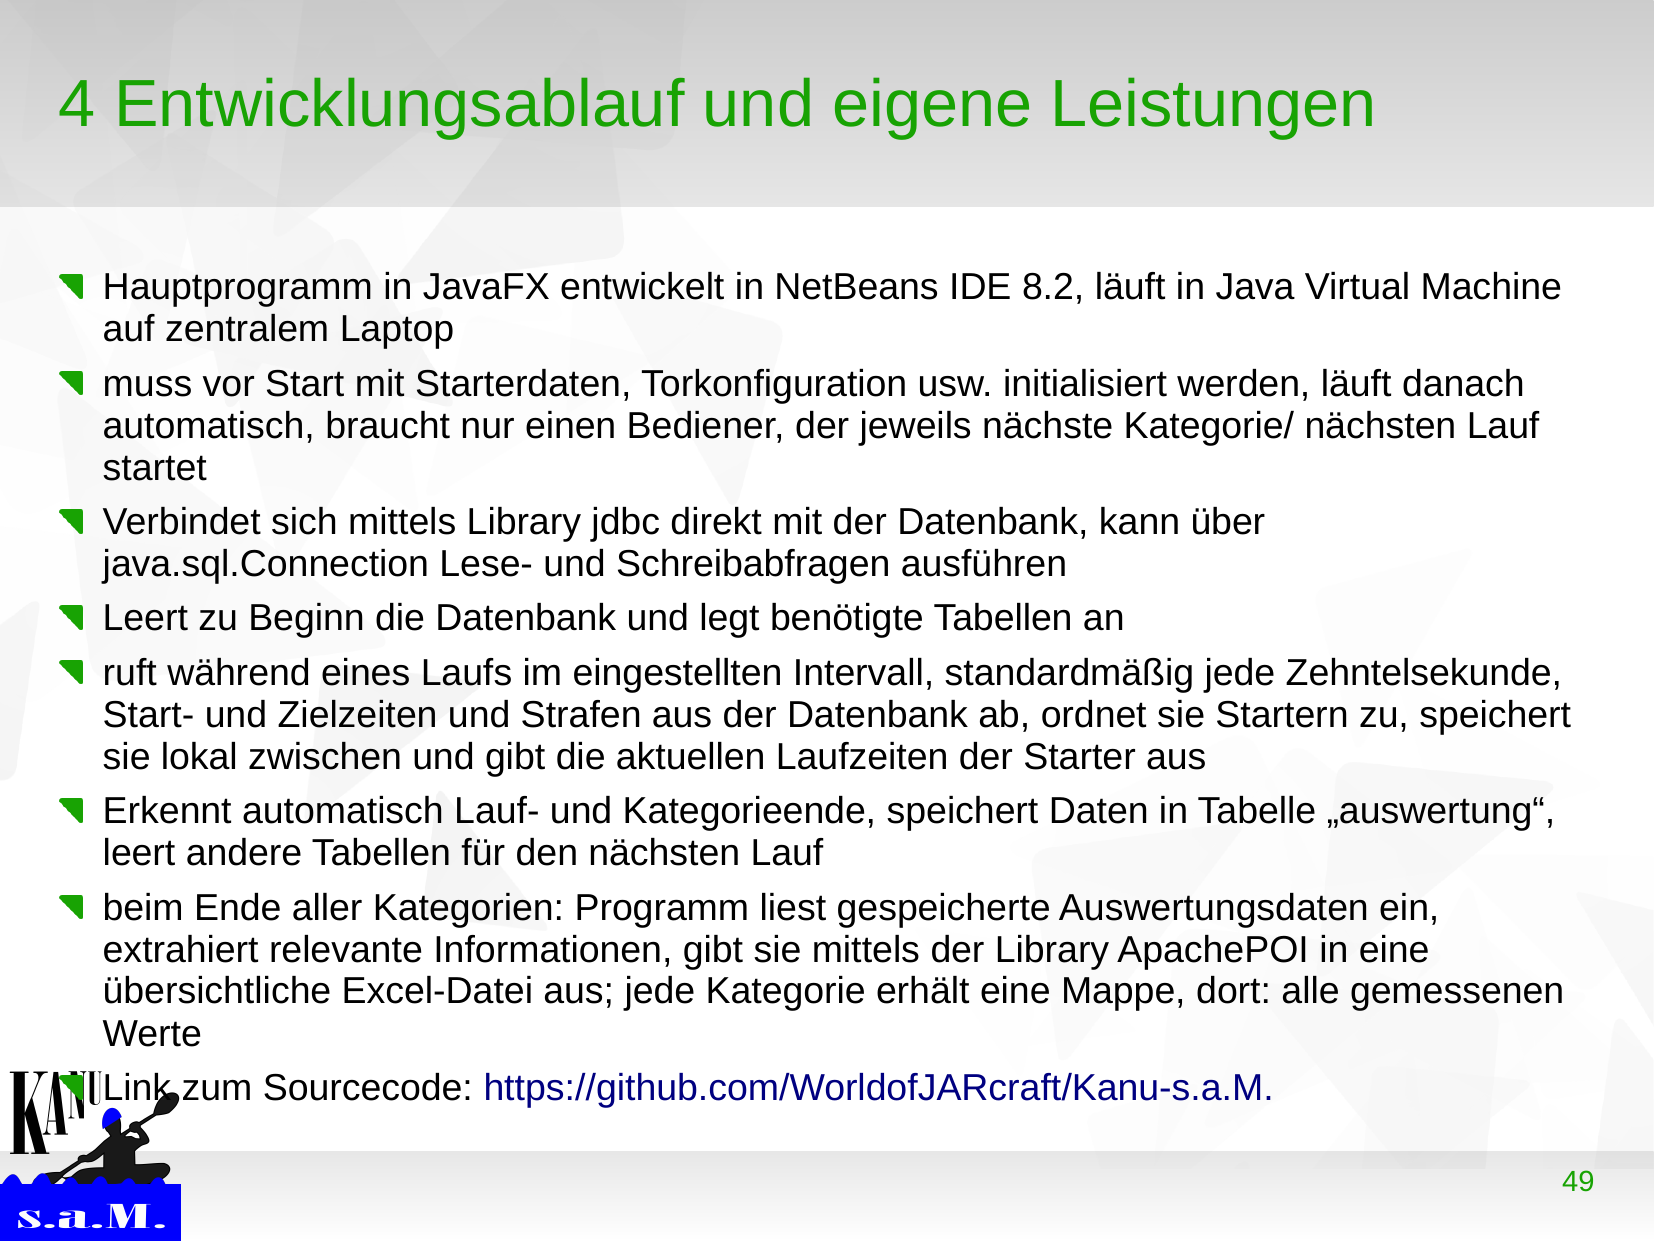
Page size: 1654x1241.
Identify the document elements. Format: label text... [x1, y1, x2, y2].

list Hauptprogramm in JavaFX entwickelt in NetBeans IDE 8.2, läuft in Java Virtual Machine auf zentralem Laptop muss vor Start mit Starterdaten, Torkonfiguration usw. initialisiert werden, läuft danach automatisch, braucht nur einen Bediener, der jeweils nächste Kategorie/ nächsten Lauf startet Verbindet sich mittels Library jdbc direkt mit der Datenbank, kann über java.sql.Connection Lese- und Schreibabfragen ausführen Leert zu Beginn die Datenbank und legt benötigte Tabellen an ruft während eines Laufs im eingestellten Intervall, standardmäßig jede Zehntelsekunde, Start- und Zielzeiten und Strafen aus der Datenbank ab, ordnet sie Startern zu, speichert sie lokal zwischen und gibt die aktuellen Laufzeiten der Starter aus Erkennt automatisch Lauf- und Kategorieende, speichert Daten in Tabelle „auswertung“, leert andere Tabellen für den nächsten Lauf beim Ende aller Kategorien: Programm liest gespeicherte Auswertungsdaten ein, extrahiert relevante Informationen, gibt sie mittels der Library ApachePOI in eine übersichtliche Excel-Datei aus; jede Kategorie erhält eine Mappe, dort: alle gemessenen Werte Link zum Sourcecode: https://github.com/WorldofJARcraft/Kanu-s.a.M. [59, 265, 1595, 1067]
picture [0, 0, 783, 931]
picture [0, 1059, 181, 1241]
picture [915, 548, 1654, 1169]
title 4 Entwicklungsablauf und eigene Leistungen [59, 29, 1595, 178]
